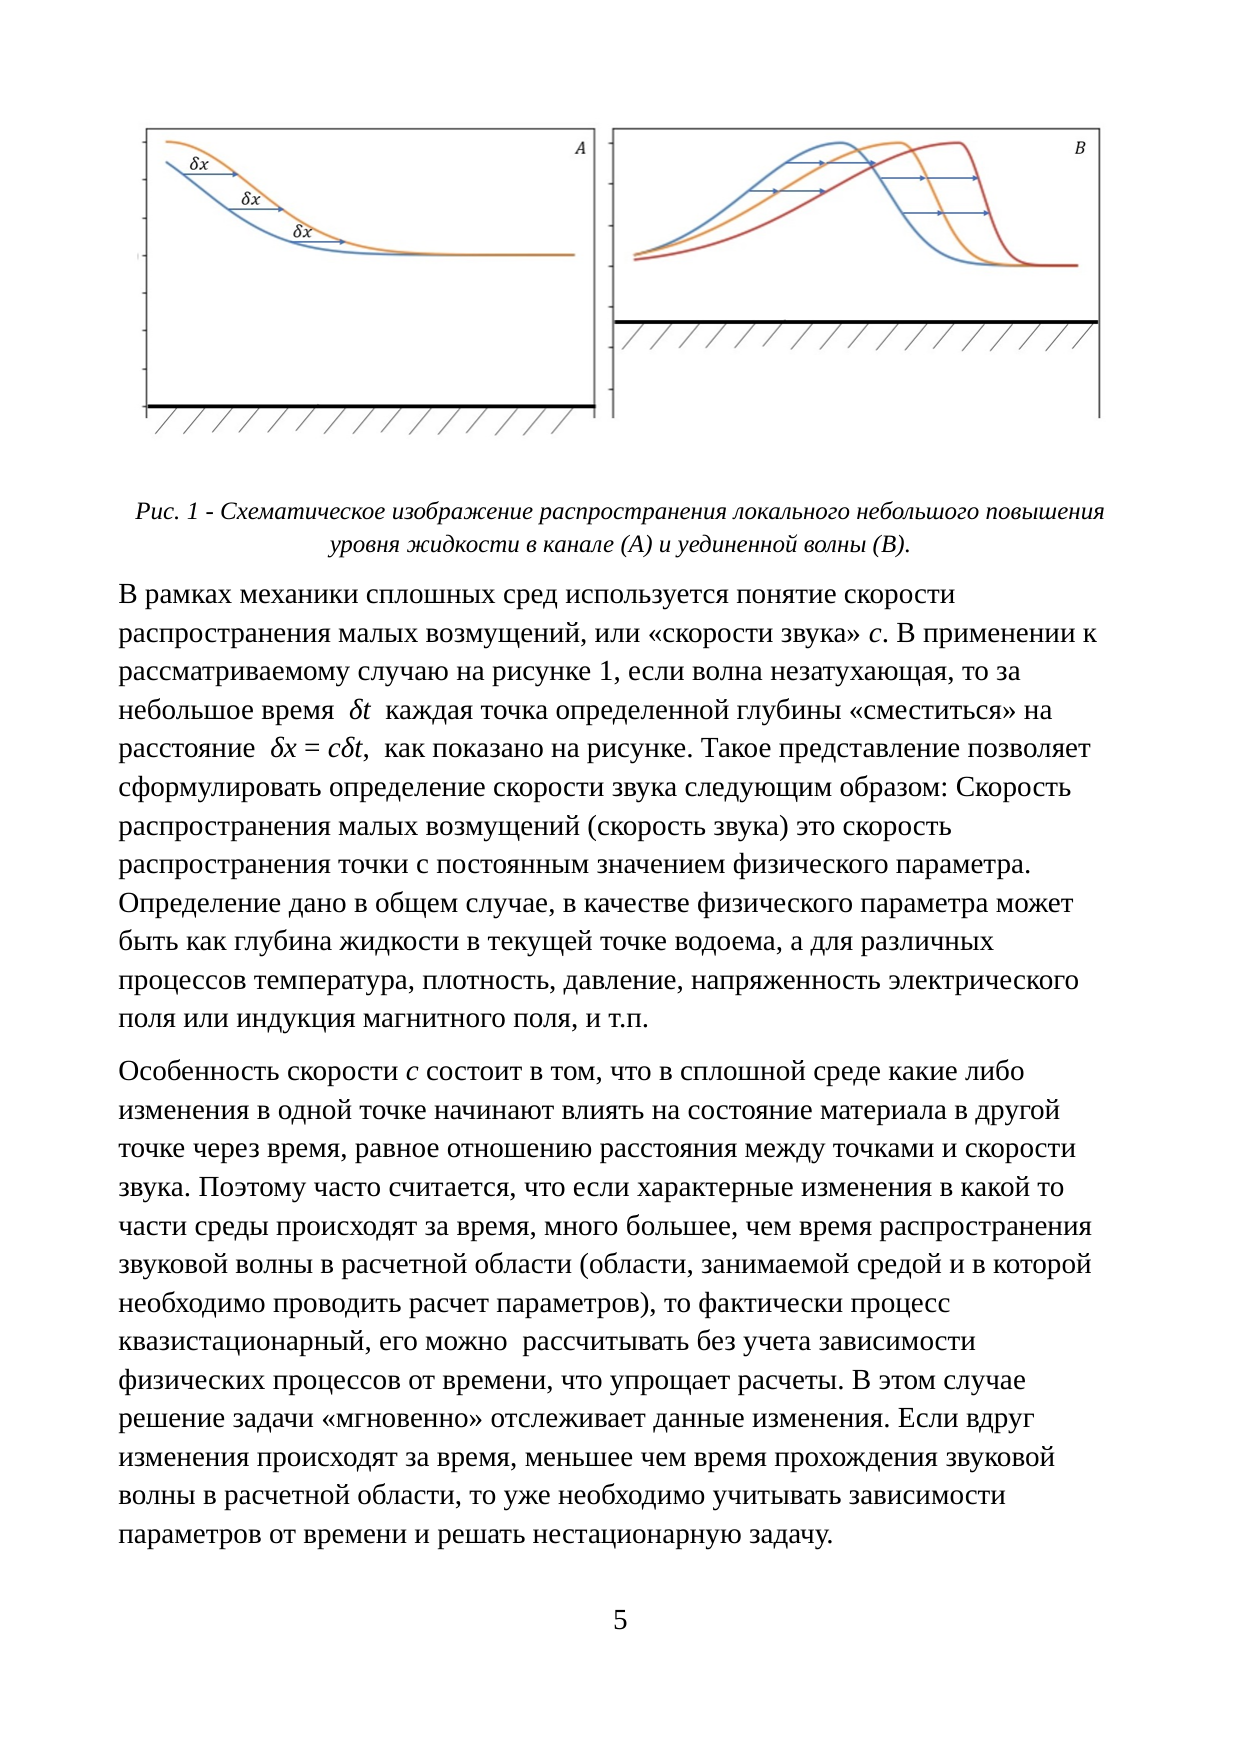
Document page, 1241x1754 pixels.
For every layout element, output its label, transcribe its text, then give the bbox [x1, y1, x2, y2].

text Особенность скорости c состоит в том, что в сплошной среде какие либо изменения в одной точке начинают влиять на состояние материала в другой точке через время, равное отношению расстояния между точками и скорости звука. Поэтому часто считается, что если характерные изменения в какой то части среды происходят за время, много большее, чем время распространения звуковой волны в расчетной области (области, занимаемой средой и в которой необходимо проводить расчет параметров), то фактически процесс квазистационарный, его можно рассчитывать без учета зависимости физических процессов от времени, что упрощает расчеты. В этом случае решение задачи «мгновенно» отслеживает данные изменения. Если вдруг изменения происходят за время, меньшее чем время прохождения звуковой волны в расчетной области, то уже необходимо учитывать зависимости параметров от времени и решать нестационарную задачу. [118, 1053, 1122, 1549]
text Рис. 1 - Схематическое изображение распространения локального небольшого повышения уровня жидкости в канале (A) и уединенной волны (B). [118, 496, 1122, 558]
picture [133, 118, 1107, 444]
text В рамках механики сплошных сред используется понятие скорости распространения малых возмущений, или «скорости звука» c. В применении к рассматриваемому случаю на рисунке 1, если волна незатухающая, то за небольшое время δt каждая точка определенной глубины «сместиться» на расстояние δx = cδt, как показано на рисунке. Такое представление позволяет сформулировать определение скорости звука следующим образом: Скорость распространения малых возмущений (скорость звука) это скорость распространения точки с постоянным значением физического параметра. Определение дано в общем случае, в качестве физического параметра может быть как глубина жидкости в текущей точке водоема, а для различных процессов температура, плотность, давление, напряженность электрического поля или индукция магнитного поля, и т.п. [118, 576, 1122, 1034]
